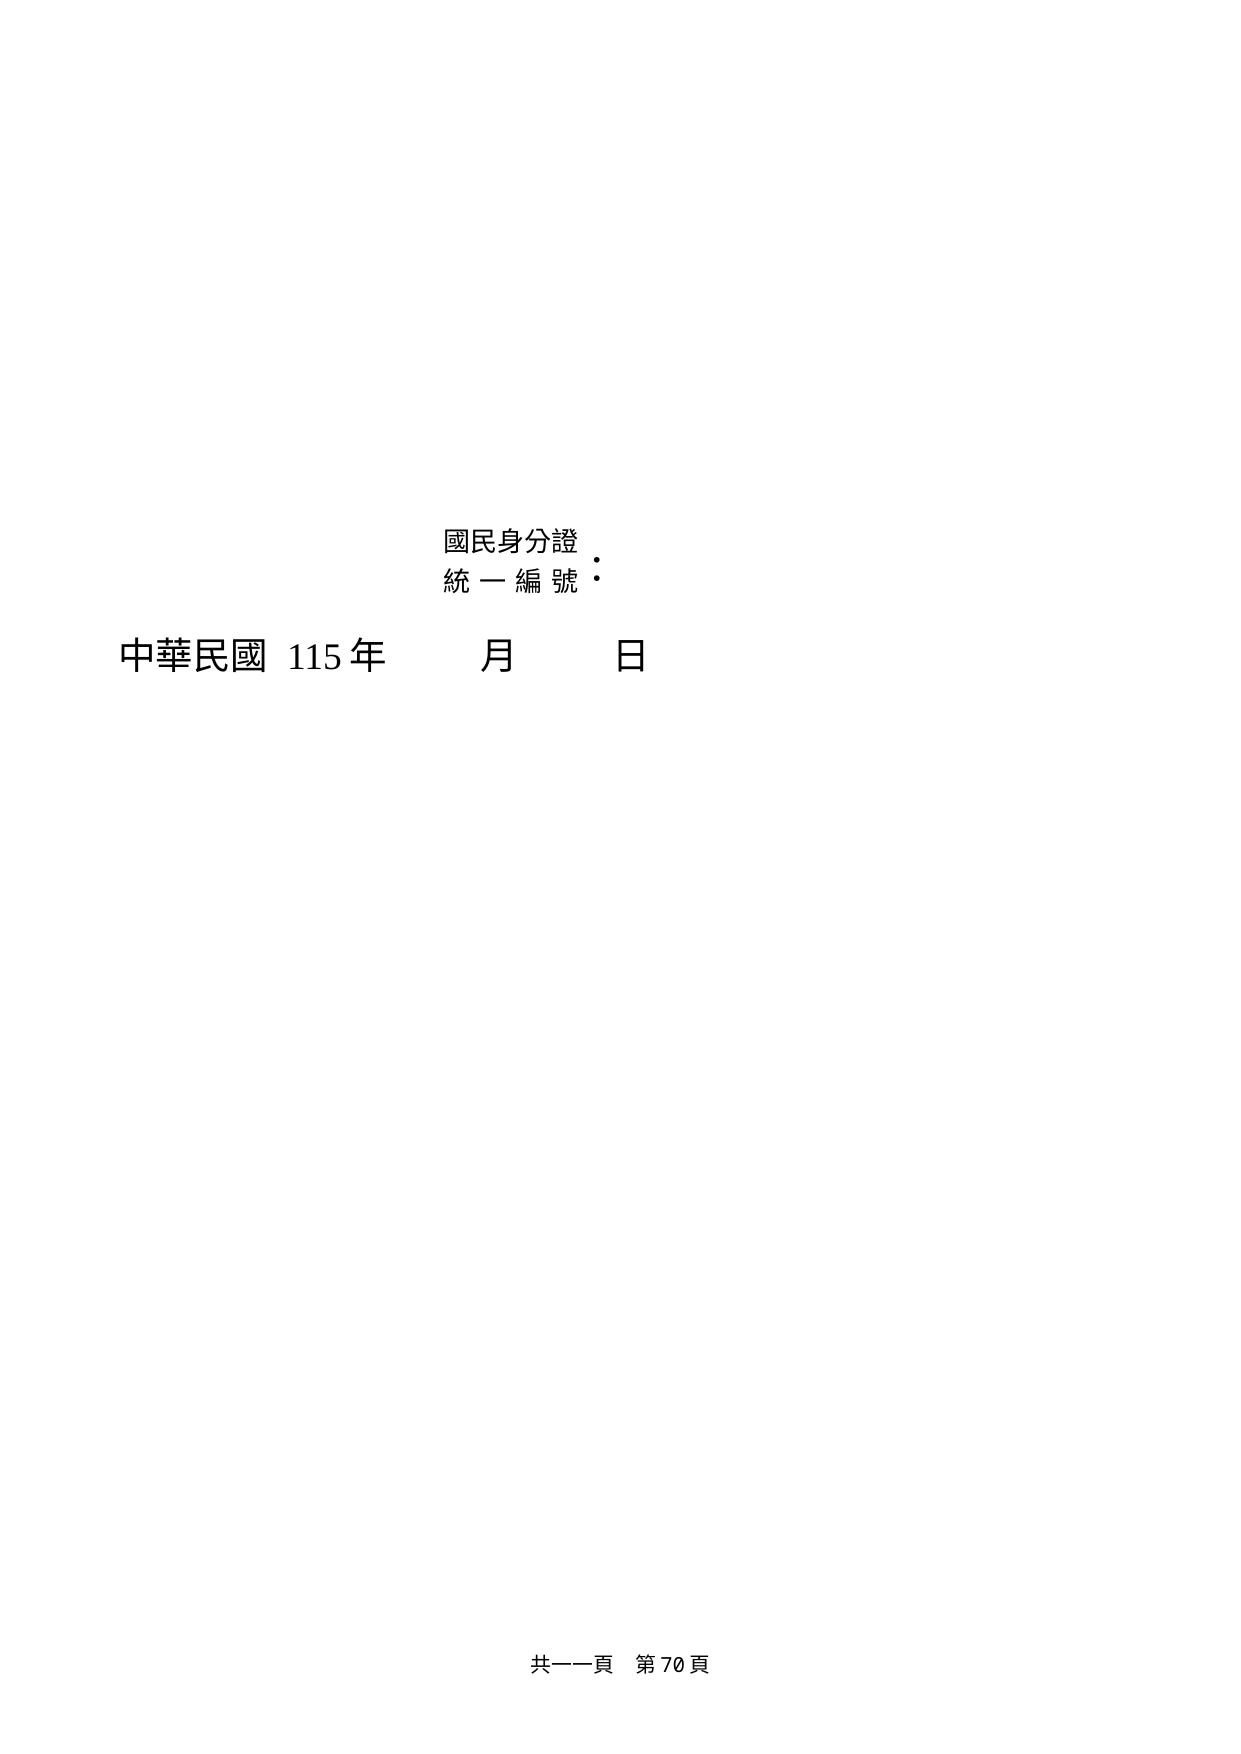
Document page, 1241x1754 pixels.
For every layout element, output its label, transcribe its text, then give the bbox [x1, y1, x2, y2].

text 中華民國 115年 月 日 [118, 612, 1122, 674]
text 國民身分證統一編號： [118, 487, 1122, 612]
